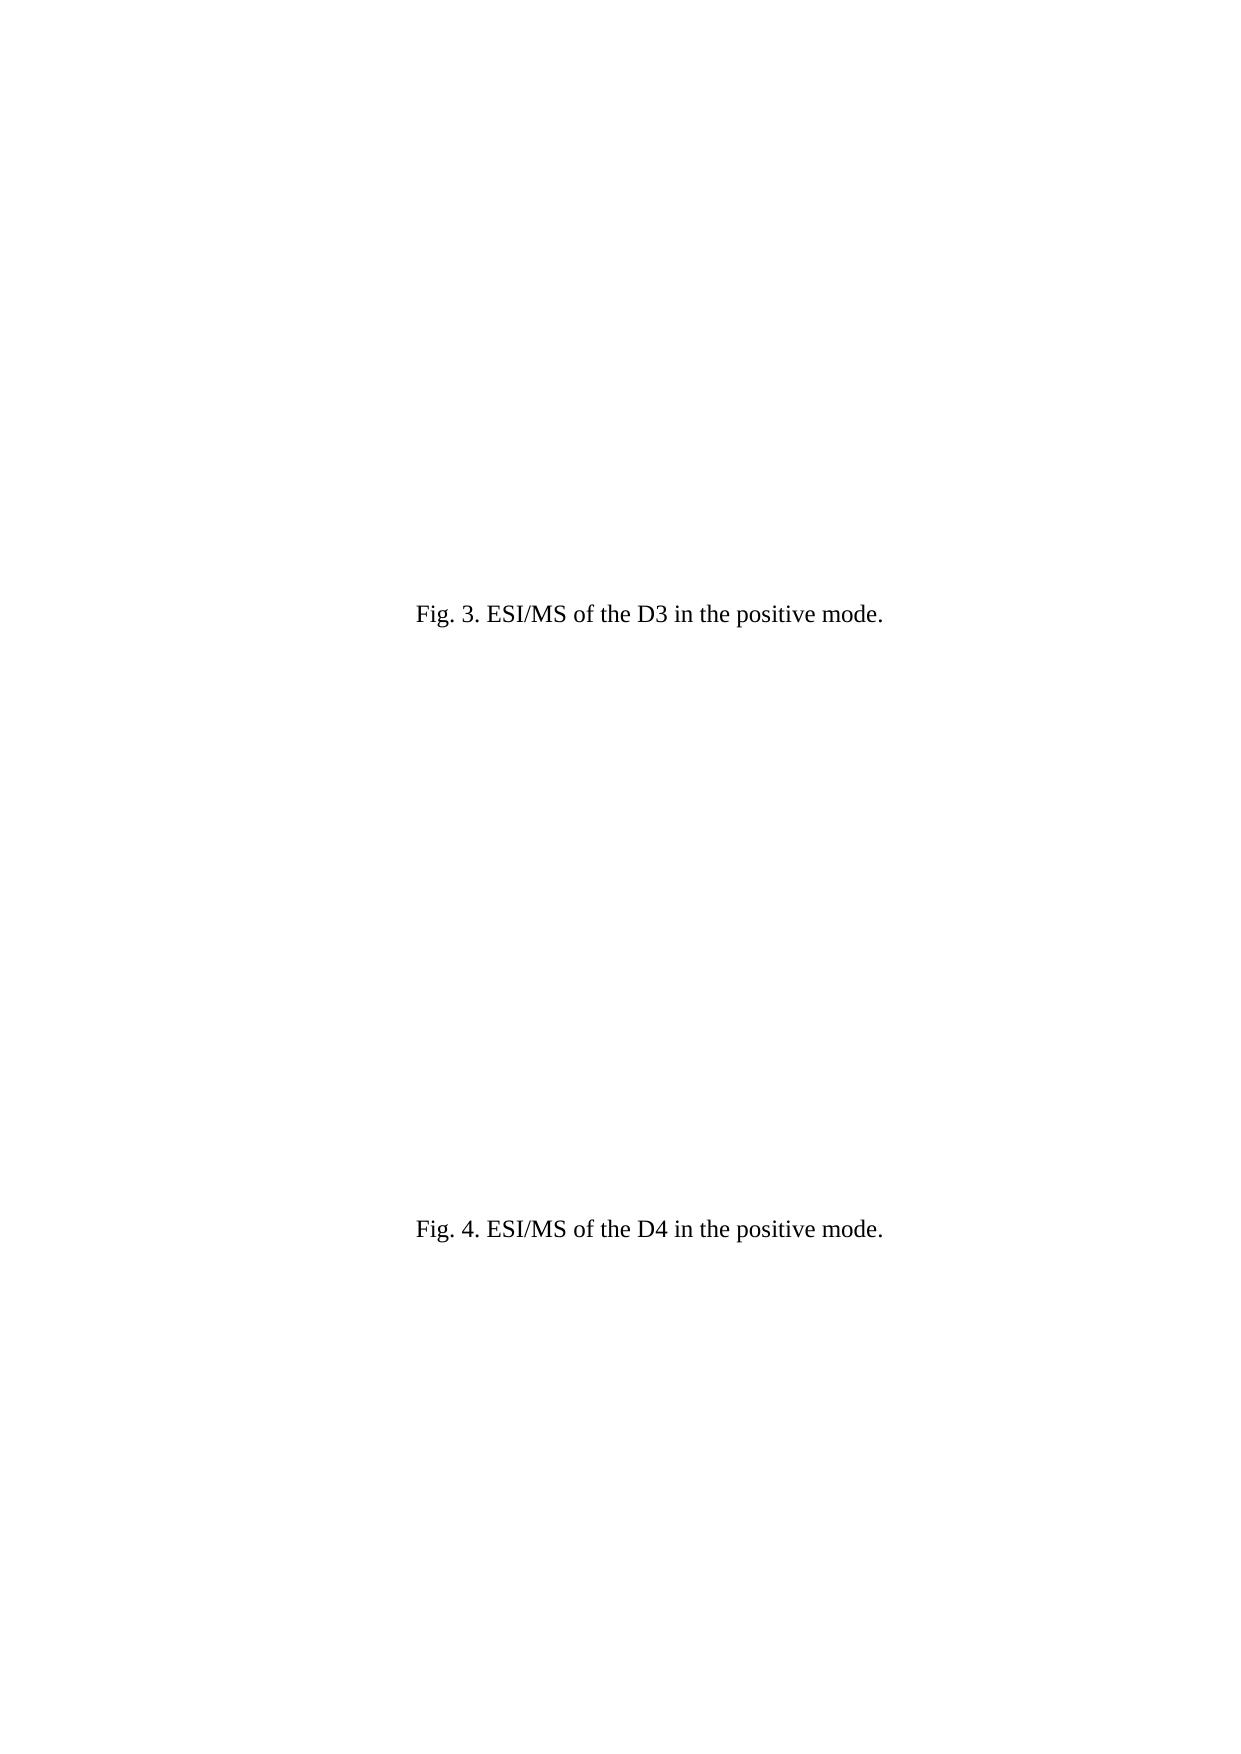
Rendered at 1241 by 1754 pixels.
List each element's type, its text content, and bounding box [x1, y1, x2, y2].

text Fig. 4. ESI/MS of the D4 in the positive mode. [118, 1214, 1181, 1242]
text Fig. 3. ESI/MS of the D3 in the positive mode. [118, 599, 1181, 628]
